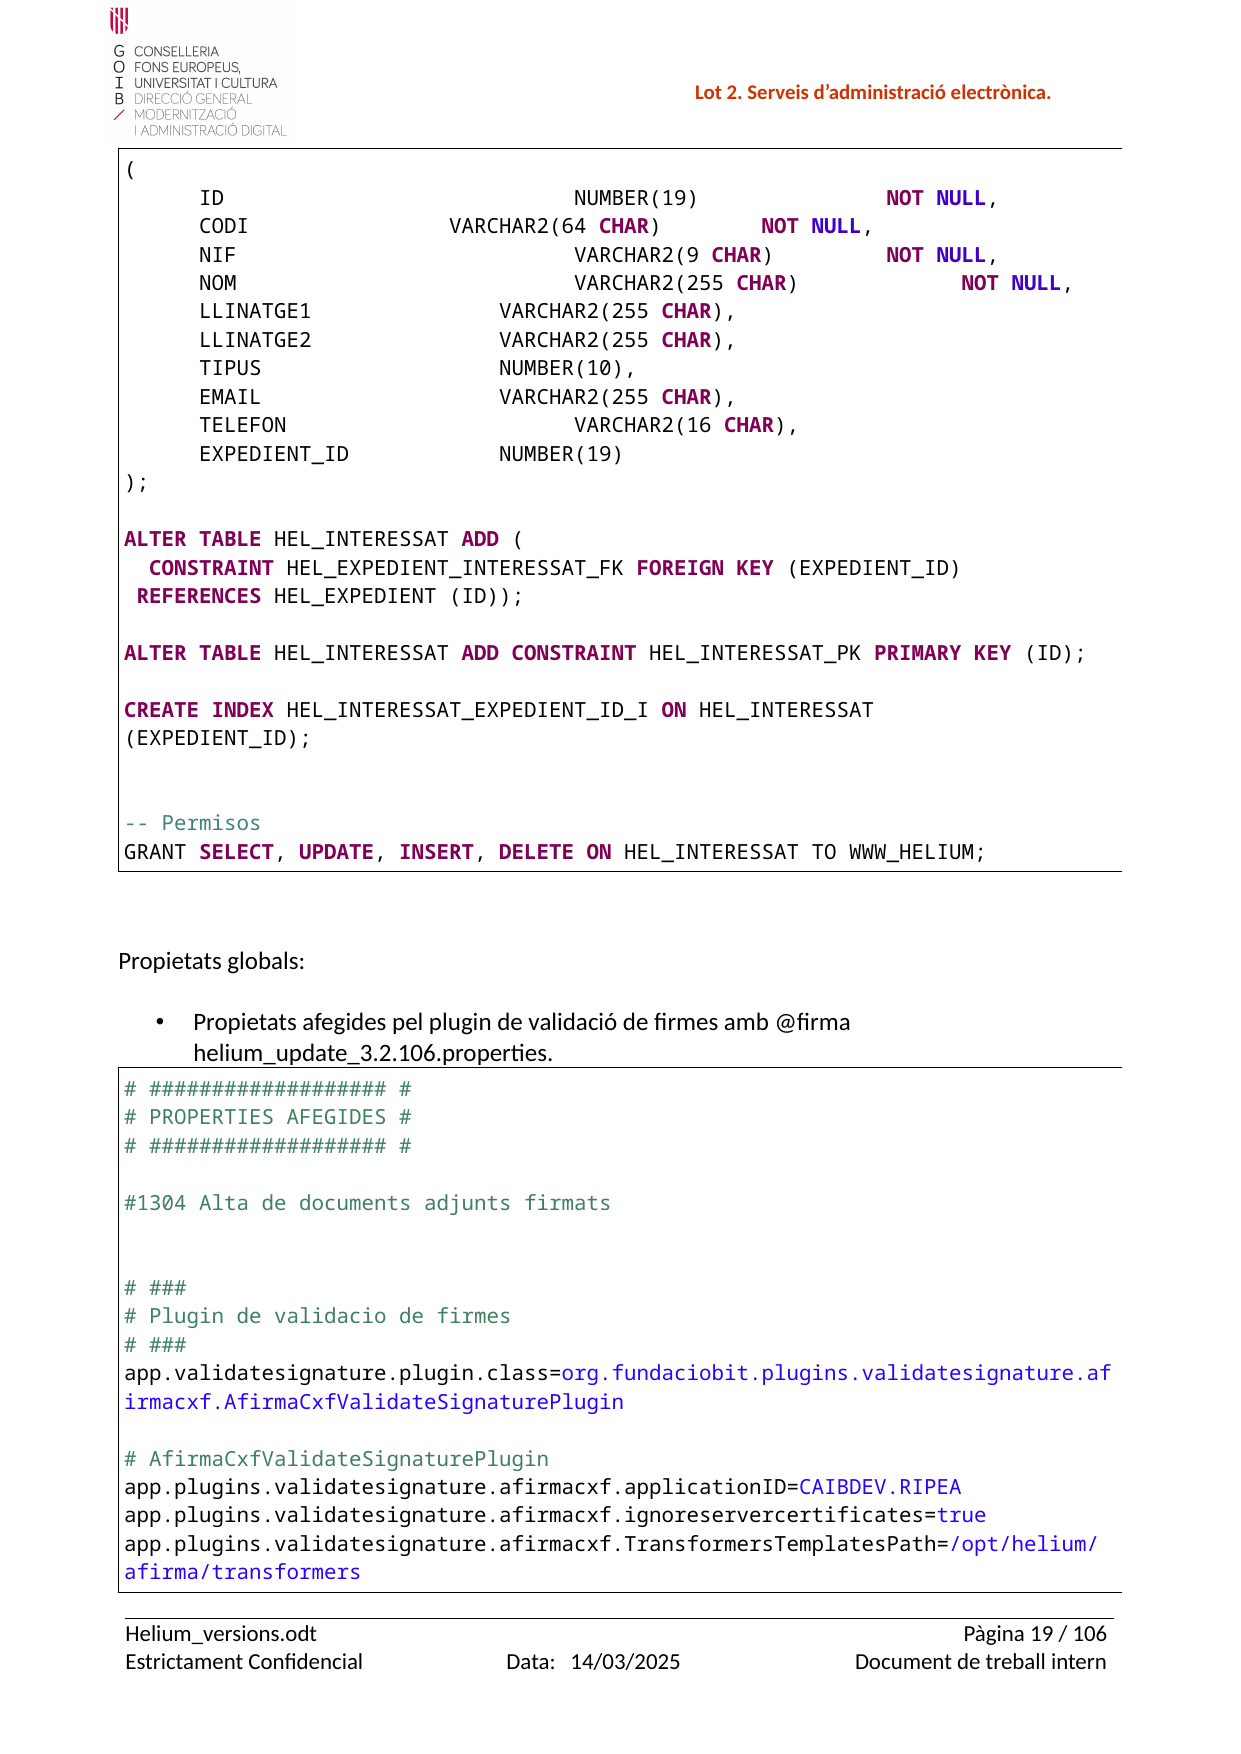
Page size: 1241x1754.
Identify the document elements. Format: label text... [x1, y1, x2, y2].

table_header # ################### # # PROPERTIES AFEGIDES # # ################### # #1304 Alta de documents adjunts firmats # ### # Plugin de validacio de firmes # ### app.validatesignature.plugin.class=org.fundaciobit.plugins.validatesignature.afirmacxf.AfirmaCxfValidateSignaturePlugin # AfirmaCxfValidateSignaturePlugin app.plugins.validatesignature.afirmacxf.applicationID=CAIBDEV.RIPEA app.plugins.validatesignature.afirmacxf.ignoreservercertificates=true app.plugins.validatesignature.afirmacxf.TransformersTemplatesPath=/opt/helium/afirma/transformers [119, 1068, 1122, 1592]
list Propietats afegides pel plugin de validació de firmes amb @firma helium_update_3.2.106.properties. [156, 1006, 1122, 1067]
table_header ( ID NUMBER(19) NOT NULL, CODI VARCHAR2(64 CHAR) NOT NULL, NIF VARCHAR2(9 CHAR) NOT NULL, NOM VARCHAR2(255 CHAR) NOT NULL, LLINATGE1 VARCHAR2(255 CHAR), LLINATGE2 VARCHAR2(255 CHAR), TIPUS NUMBER(10), EMAIL VARCHAR2(255 CHAR), TELEFON VARCHAR2(16 CHAR), EXPEDIENT_ID NUMBER(19) ); ALTER TABLE HEL_INTERESSAT ADD ( CONSTRAINT HEL_EXPEDIENT_INTERESSAT_FK FOREIGN KEY (EXPEDIENT_ID) REFERENCES HEL_EXPEDIENT (ID)); ALTER TABLE HEL_INTERESSAT ADD CONSTRAINT HEL_INTERESSAT_PK PRIMARY KEY (ID); CREATE INDEX HEL_INTERESSAT_EXPEDIENT_ID_I ON HEL_INTERESSAT (EXPEDIENT_ID); -- Permisos GRANT SELECT, UPDATE, INSERT, DELETE ON HEL_INTERESSAT TO WWW_HELIUM; [119, 149, 1122, 871]
picture [100, 0, 297, 144]
text Propietats globals: [118, 945, 1122, 976]
